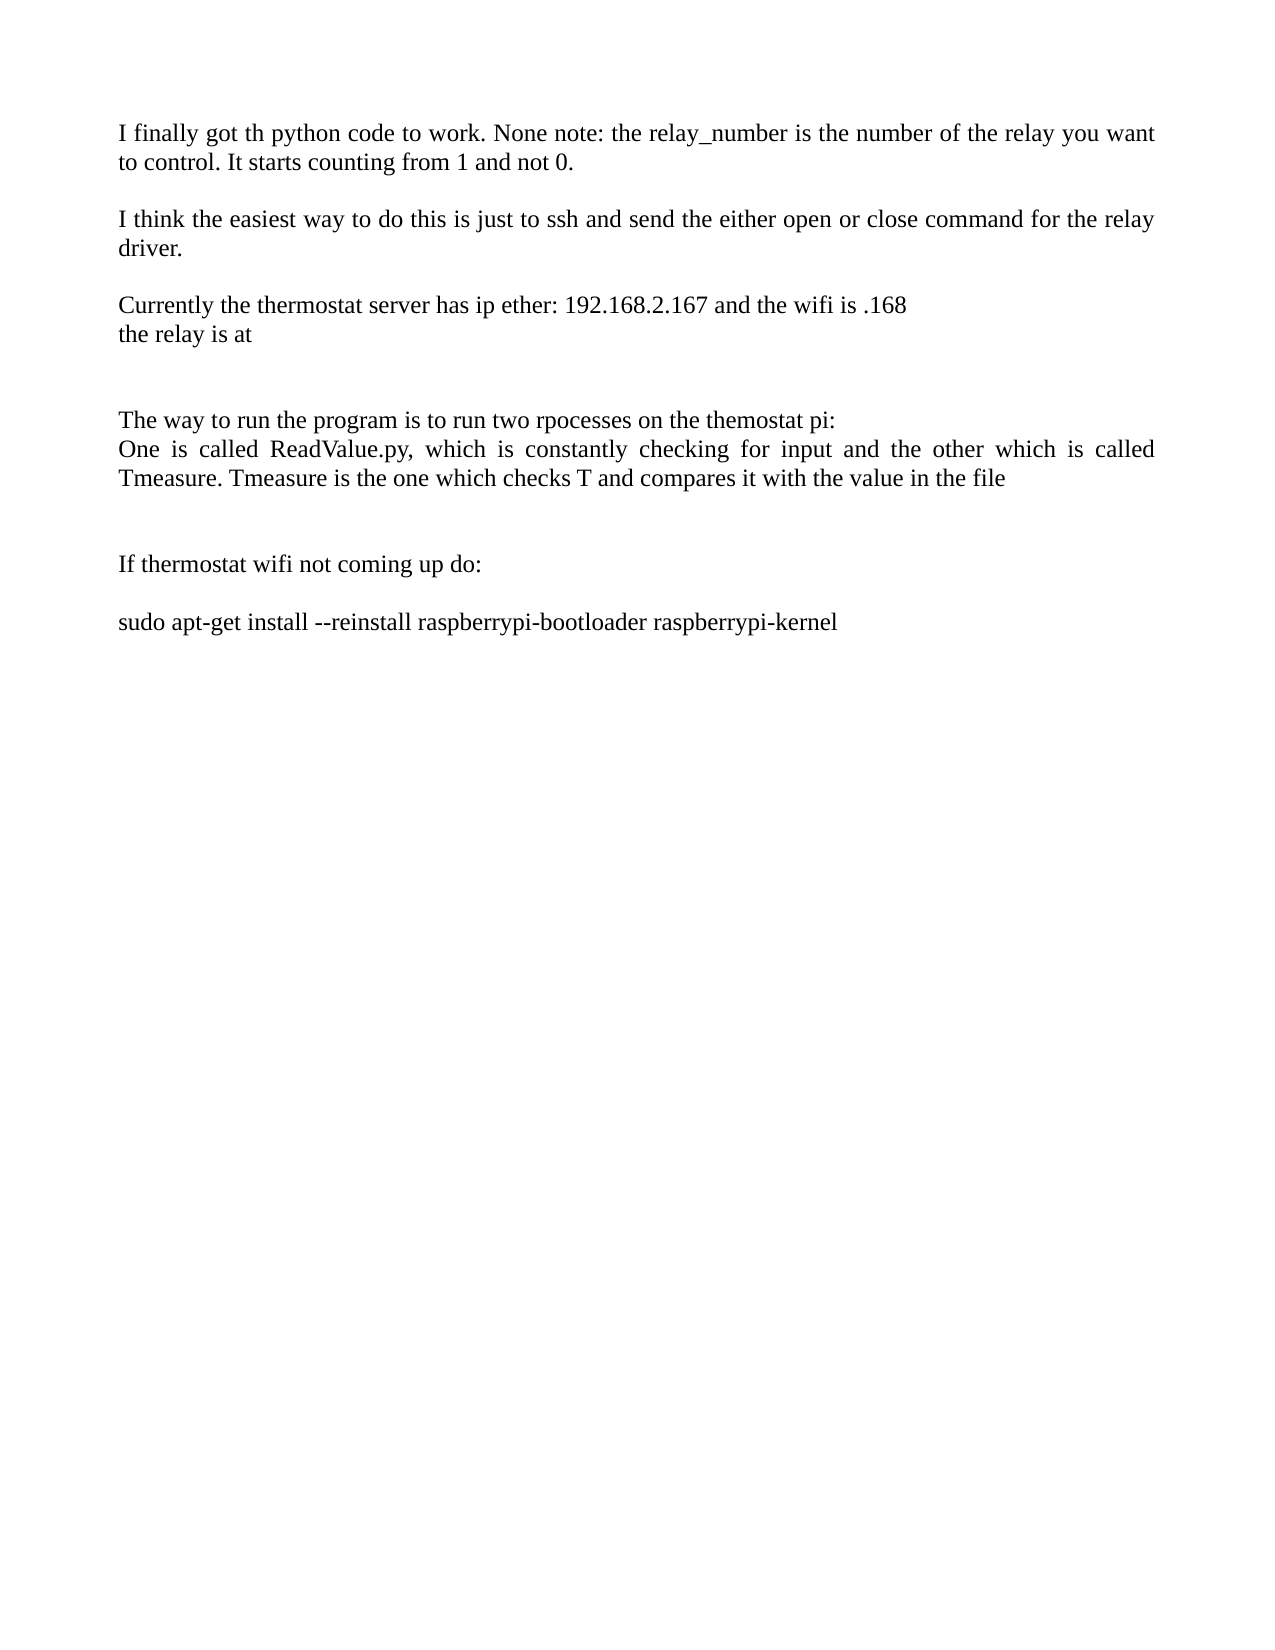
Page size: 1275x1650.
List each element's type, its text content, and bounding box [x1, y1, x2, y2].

text I think the easiest way to do this is just to ssh and send the either open or close command for the relay driver. [118, 204, 1157, 262]
text sudo apt-get install --reinstall raspberrypi-bootloader raspberrypi-kernel [118, 607, 1157, 636]
text If thermostat wifi not coming up do: [118, 549, 1157, 578]
text The way to run the program is to run two rpocesses on the themostat pi: [118, 406, 1157, 434]
text I finally got th python code to work. None note: the relay_number is the number of the relay you want to control. It starts counting from 1 and not 0. [118, 118, 1157, 176]
text the relay is at [118, 319, 1157, 348]
text One is called ReadValue.py, which is constantly checking for input and the other which is called Tmeasure. Tmeasure is the one which checks T and compares it with the value in the file [118, 434, 1157, 492]
text Currently the thermostat server has ip ether: 192.168.2.167 and the wifi is .168 [118, 291, 1157, 319]
